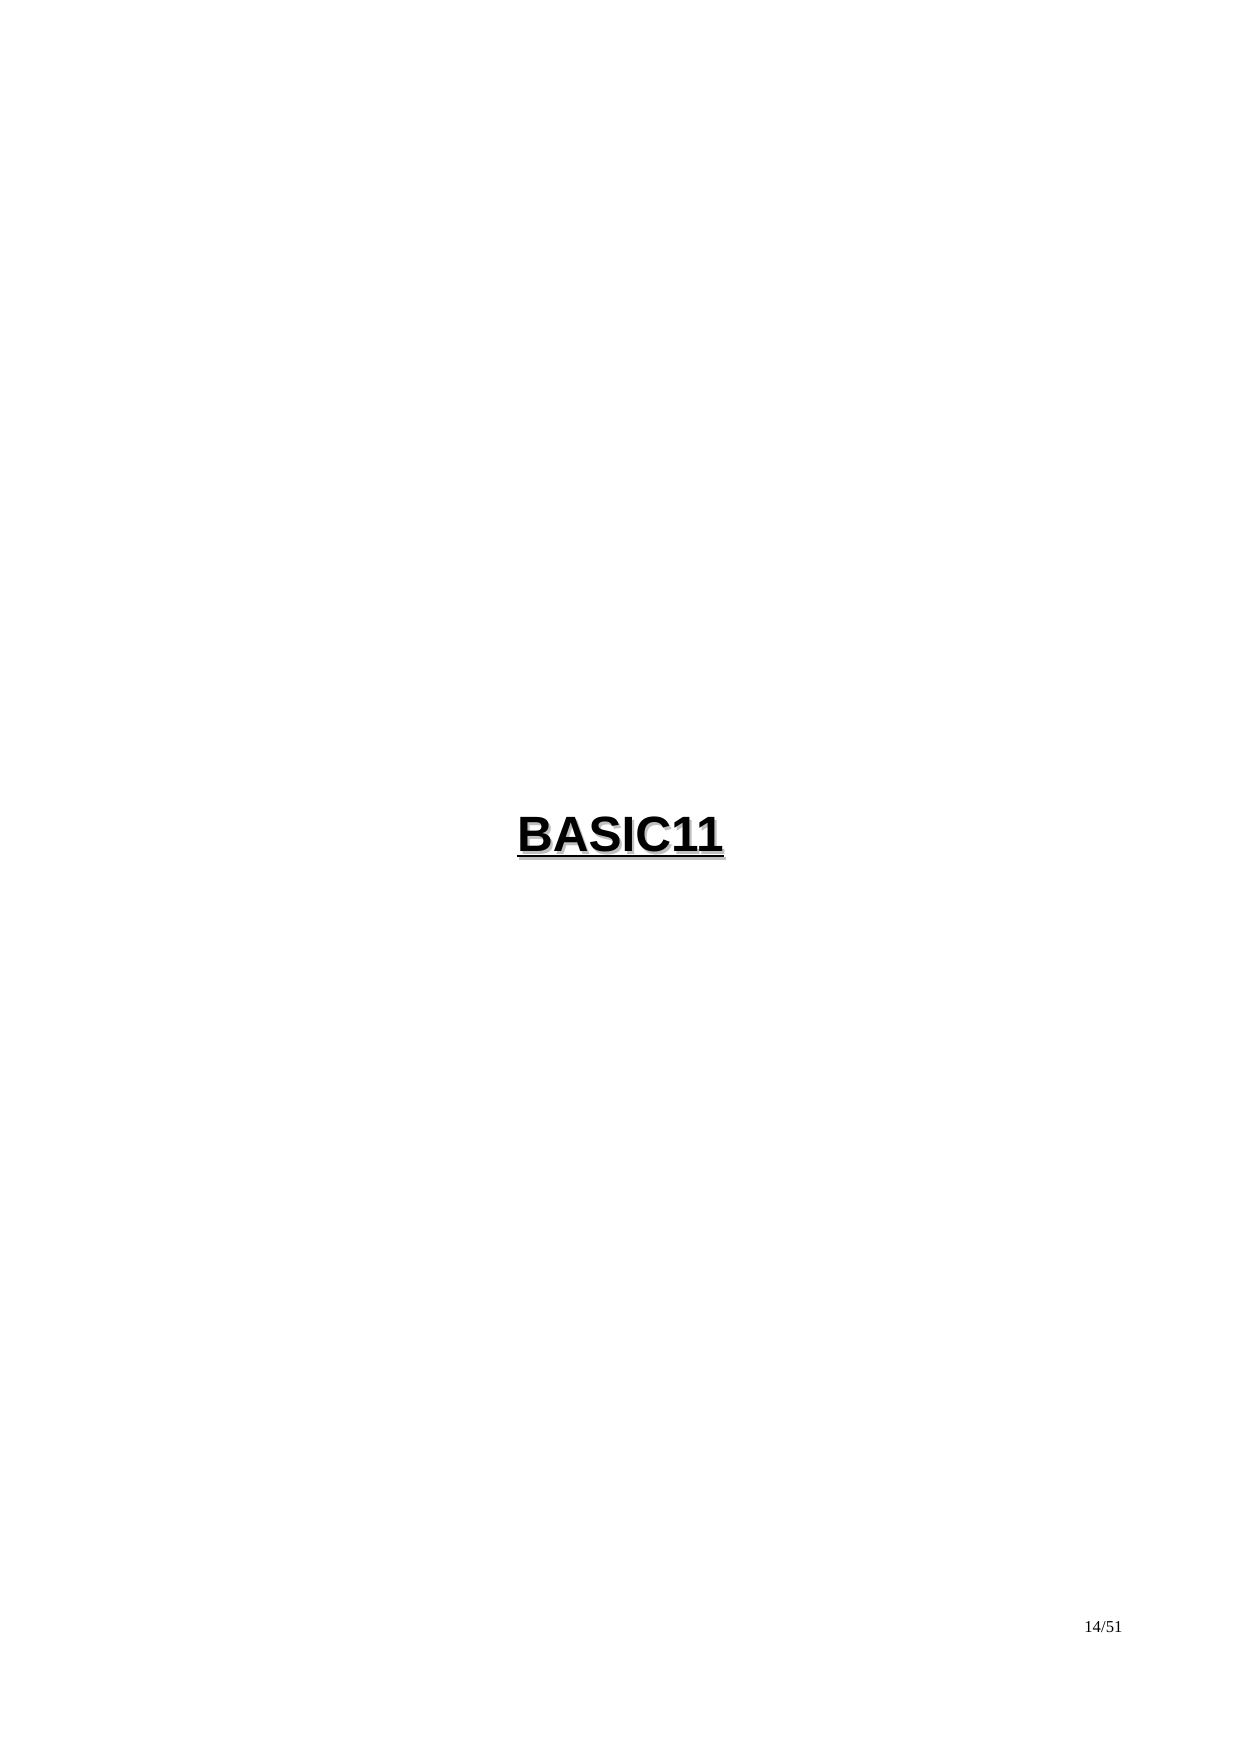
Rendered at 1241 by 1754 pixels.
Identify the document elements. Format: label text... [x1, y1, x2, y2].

subtitle BASIC11 [118, 805, 1122, 862]
